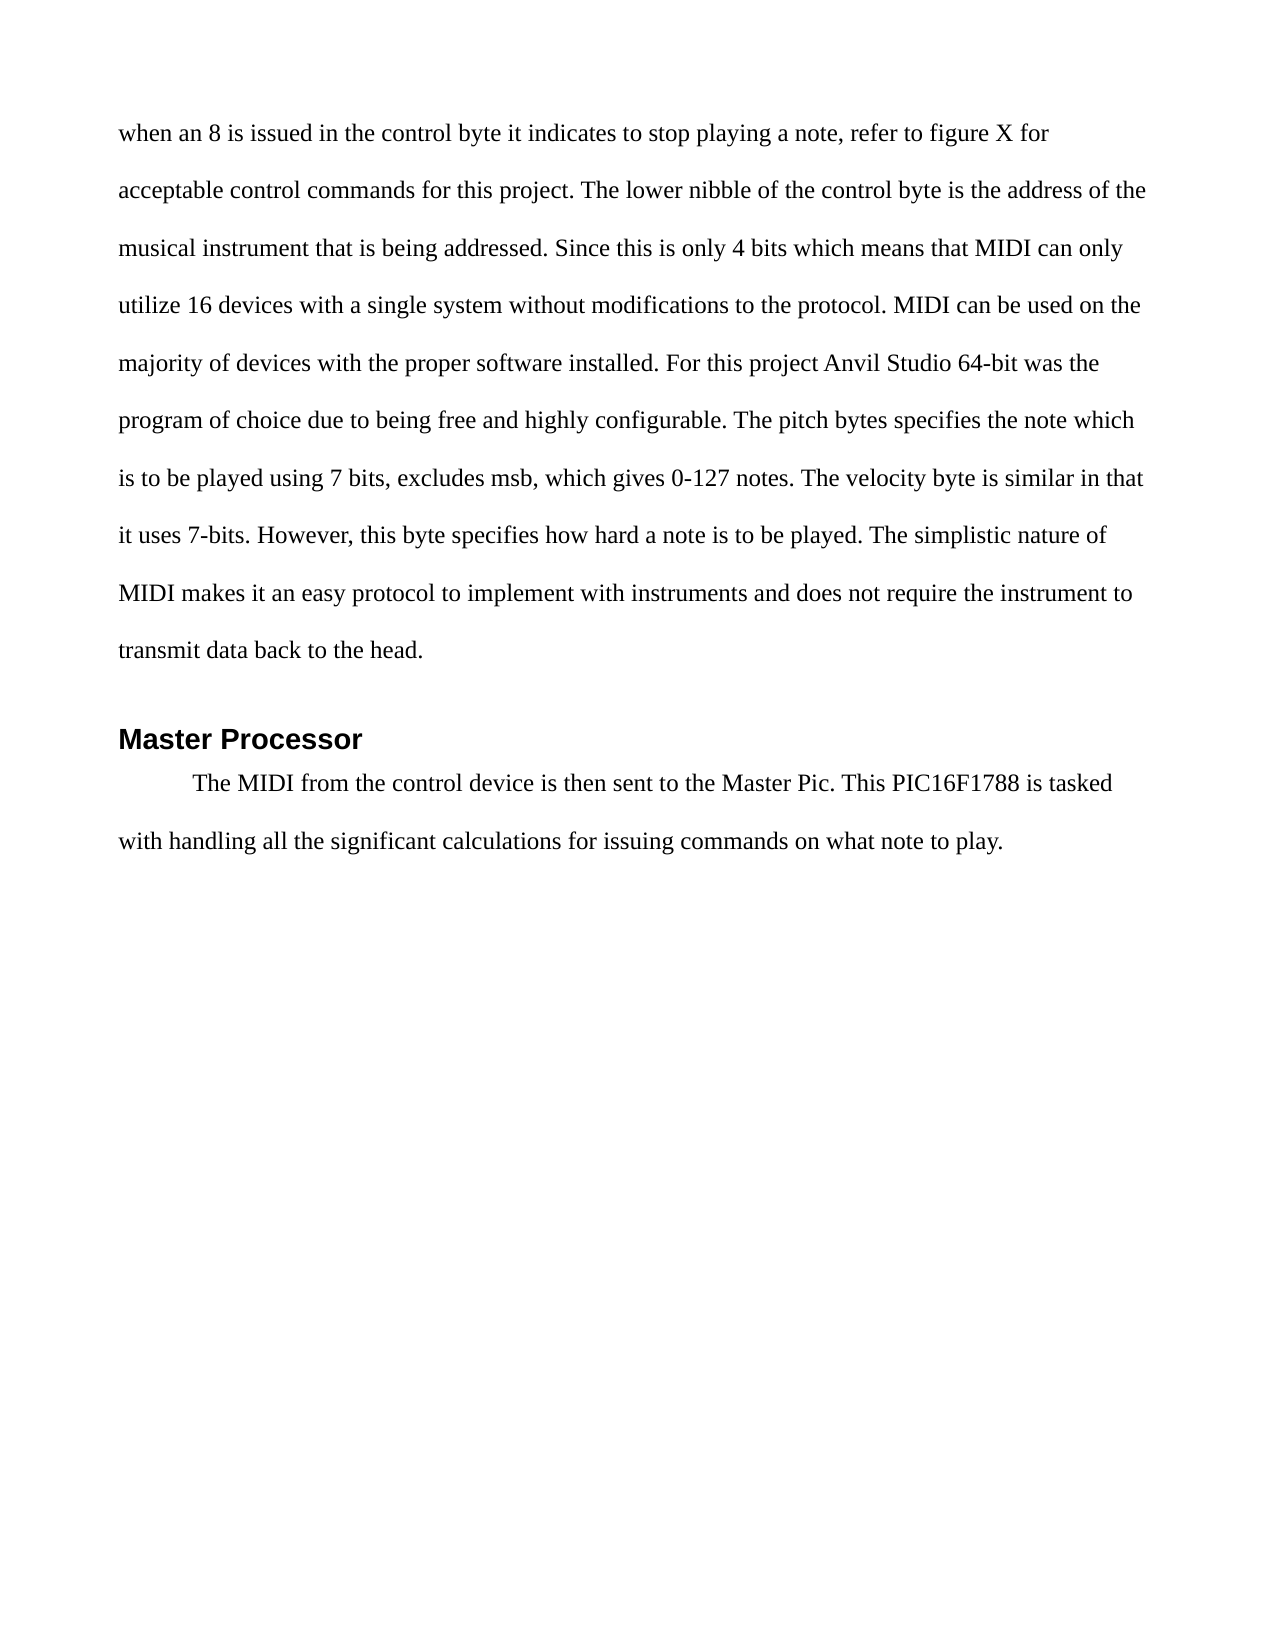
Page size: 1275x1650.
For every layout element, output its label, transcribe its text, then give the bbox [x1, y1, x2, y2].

text The MIDI from the control device is then sent to the Master Pic. This PIC16F1788 is tasked with handling all the significant calculations for issuing commands on what note to play. [118, 768, 1157, 854]
subtitle Master Processor [118, 722, 1157, 756]
text when an 8 is issued in the control byte it indicates to stop playing a note, refer to figure X for acceptable control commands for this project. The lower nibble of the control byte is the address of the musical instrument that is being addressed. Since this is only 4 bits which means that MIDI can only utilize 16 devices with a single system without modifications to the protocol. MIDI can be used on the majority of devices with the proper software installed. For this project Anvil Studio 64-bit was the program of choice due to being free and highly configurable. The pitch bytes specifies the note which is to be played using 7 bits, excludes msb, which gives 0-127 notes. The velocity byte is similar in that it uses 7-bits. However, this byte specifies how hard a note is to be played. The simplistic nature of MIDI makes it an easy protocol to implement with instruments and does not require the instrument to transmit data back to the head. [118, 118, 1157, 664]
